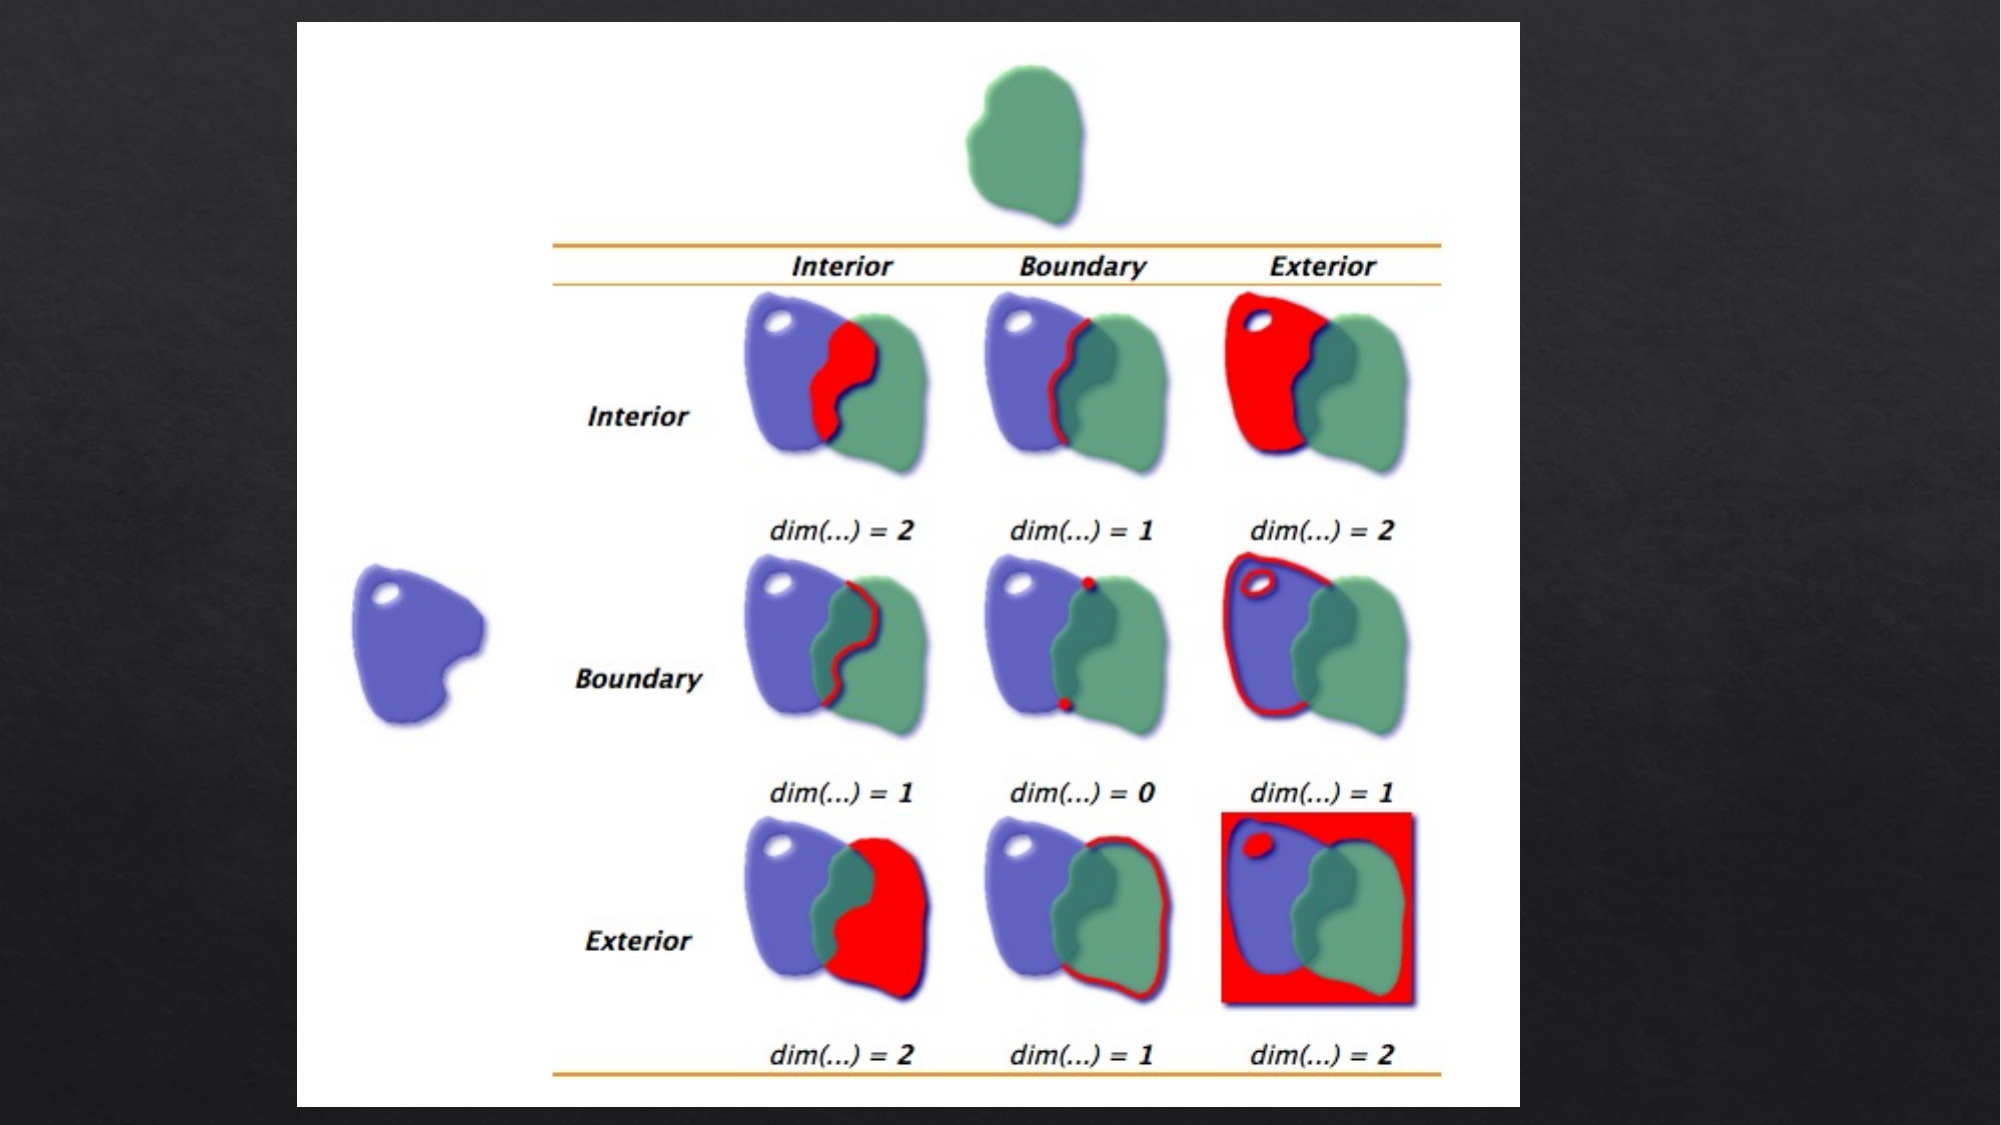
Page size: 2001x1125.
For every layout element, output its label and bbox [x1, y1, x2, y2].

picture [297, 22, 1520, 1107]
